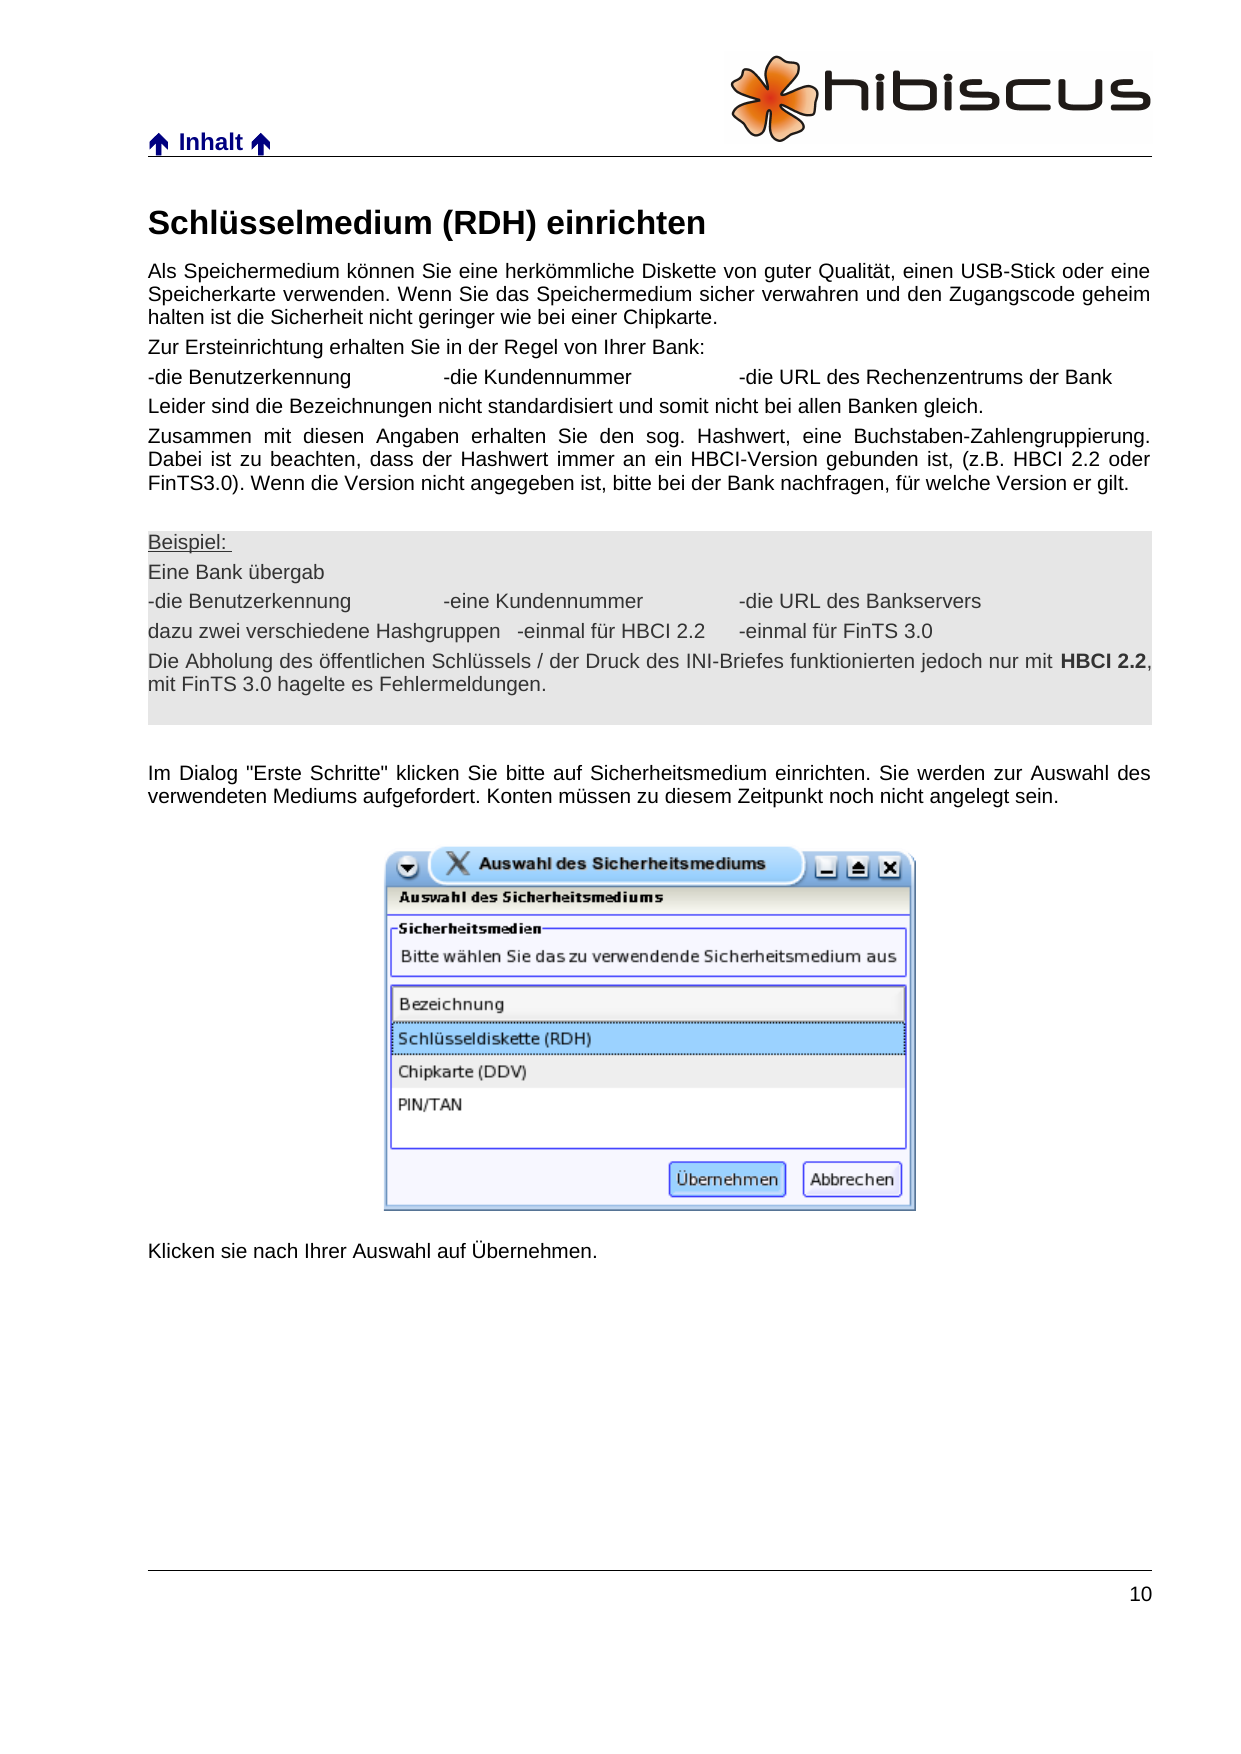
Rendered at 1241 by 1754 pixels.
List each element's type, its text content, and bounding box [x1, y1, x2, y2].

text -die Benutzerkennung -die Kundennummer -die URL des Rechenzentrums der Bank [148, 365, 1152, 388]
text Klicken sie nach Ihrer Auswahl auf Übernehmen. [148, 1240, 1152, 1263]
picture [383, 844, 916, 1211]
text dazu zwei verschiedene Hashgruppen -einmal für HBCI 2.2 -einmal für FinTS 3.0 [148, 619, 1152, 643]
text Eine Bank übergab [148, 560, 1152, 583]
text Zur Ersteinrichtung erhalten Sie in der Regel von Ihrer Bank: [148, 336, 1152, 359]
text Leider sind die Bezeichnungen nicht standardisiert und somit nicht bei allen Banken gleich. [148, 395, 1152, 418]
text Im Dialog "Erste Schritte" klicken Sie bitte auf Sicherheitsmedium einrichten. Sie werden zur Auswahl des verwendeten Mediums aufgefordert. Konten müssen zu diesem Zeitpunkt noch nicht angelegt sein. [148, 762, 1152, 808]
text Als Speichermedium können Sie eine herkömmliche Diskette von guter Qualität, einen USB-Stick oder eine Speicherkarte verwenden. Wenn Sie das Speichermedium sicher verwahren und den Zugangscode geheim halten ist die Sicherheit nicht geringer wie bei einer Chipkarte. [148, 259, 1152, 329]
picture [723, 51, 1153, 144]
text -die Benutzerkennung -eine Kundennummer -die URL des Bankservers [148, 590, 1152, 613]
text Die Abholung des öffentlichen Schlüssels / der Druck des INI-Briefes funktionierten jedoch nur mit HBCI 2.2, mit FinTS 3.0 hagelte es Fehlermeldungen. [148, 649, 1152, 696]
text Beispiel: [148, 531, 1152, 554]
subtitle Schlüsselmedium (RDH) einrichten [148, 204, 1152, 242]
text Zusammen mit diesen Angaben erhalten Sie den sog. Hashwert, eine Buchstaben-Zahlengruppierung. Dabei ist zu beachten, dass der Hashwert immer an ein HBCI-Version gebunden ist, (z.B. HBCI 2.2 oder FinTS3.0). Wenn die Version nicht angegeben ist, bitte bei der Bank nachfragen, für welche Version er gilt. [148, 425, 1152, 494]
